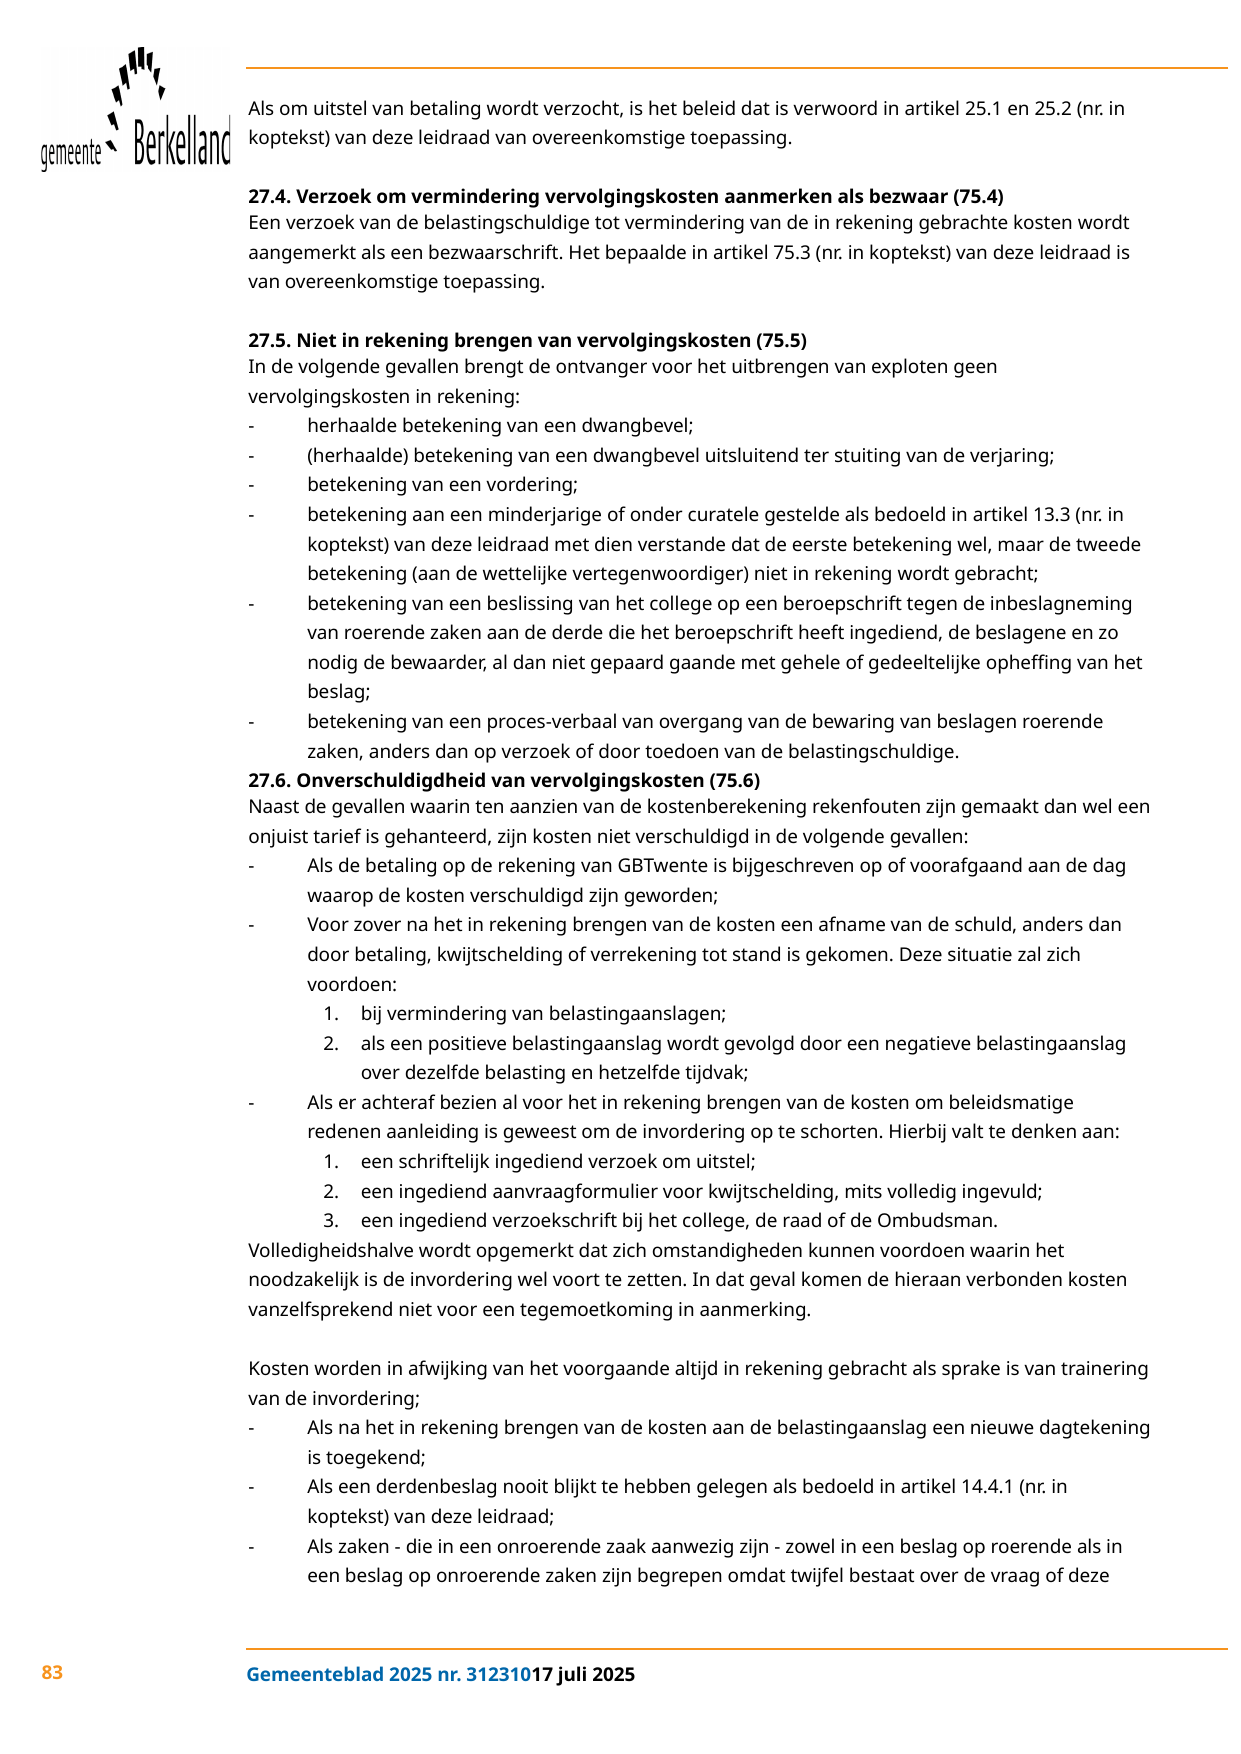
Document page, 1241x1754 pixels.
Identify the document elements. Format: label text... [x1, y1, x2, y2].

list (herhaalde) betekening van een dwangbevel uitsluitend ter stuiting van de verjaring; [248, 442, 1152, 468]
text Naast de gevallen waarin ten aanzien van de kostenberekening rekenfouten zijn gemaakt dan wel een onjuist tarief is gehanteerd, zijn kosten niet verschuldigd in de volgende gevallen: [248, 793, 1152, 848]
list als een positieve belastingaanslag wordt gevolgd door een negatieve belastingaanslag over dezelfde belasting en hetzelfde tijdvak; [323, 1030, 1152, 1085]
list herhaalde betekening van een dwangbevel; [248, 412, 1152, 438]
list betekening van een vordering; [248, 472, 1152, 497]
list een ingediend verzoekschrift bij het college, de raad of de Ombudsman. [323, 1207, 1152, 1233]
list betekening aan een minderjarige of onder curatele gestelde als bedoeld in artikel 13.3 (nr. in koptekst) van deze leidraad met dien verstande dat de eerste betekening wel, maar de tweede betekening (aan de wettelijke vertegenwoordiger) niet in rekening wordt gebracht; [248, 501, 1152, 586]
list Als een derdenbeslag nooit blijkt te hebben gelegen als bedoeld in artikel 14.4.1 (nr. in koptekst) van deze leidraad; [248, 1474, 1152, 1529]
list Als er achteraf bezien al voor het in rekening brengen van de kosten om beleidsmatige redenen aanleiding is geweest om de invordering op te schorten. Hierbij valt te denken aan: [248, 1089, 1152, 1144]
list betekening van een beslissing van het college op een beroepschrift tegen de inbeslagneming van roerende zaken aan de derde die het beroepschrift heeft ingediend, de beslagene en zo nodig de bewaarder, al dan niet gepaard gaande met gehele of gedeeltelijke opheffing van het beslag; [248, 590, 1152, 704]
text 27.4. Verzoek om vermindering vervolgingskosten aanmerken als bezwaar (75.4) [248, 183, 1152, 209]
list een schriftelijk ingediend verzoek om uitstel; [323, 1148, 1152, 1174]
text Volledigheidshalve wordt opgemerkt dat zich omstandigheden kunnen voordoen waarin het noodzakelijk is de invordering wel voort te zetten. In dat geval komen de hieraan verbonden kosten vanzelfsprekend niet voor een tegemoetkoming in aanmerking. [248, 1237, 1152, 1322]
list Voor zover na het in rekening brengen van de kosten een afname van de schuld, anders dan door betaling, kwijtschelding of verrekening tot stand is gekomen. Deze situatie zal zich voordoen: [248, 912, 1152, 996]
list Als zaken - die in een onroerende zaak aanwezig zijn - zowel in een beslag op roerende als in een beslag op onroerende zaken zijn begrepen omdat twijfel bestaat over de vraag of deze [248, 1533, 1152, 1588]
text 27.6. Onverschuldigdheid van vervolgingskosten (75.6) [248, 767, 1152, 793]
picture [41, 47, 231, 172]
text Als om uitstel van betaling wordt verzocht, is het beleid dat is verwoord in artikel 25.1 en 25.2 (nr. in koptekst) van deze leidraad van overeenkomstige toepassing. [248, 95, 1152, 150]
list een ingediend aanvraagformulier voor kwijtschelding, mits volledig ingevuld; [323, 1178, 1152, 1203]
list Als de betaling op de rekening van GBTwente is bijgeschreven op of voorafgaand aan de dag waarop de kosten verschuldigd zijn geworden; [248, 852, 1152, 908]
text In de volgende gevallen brengt de ontvanger voor het uitbrengen van exploten geen vervolgingskosten in rekening: [248, 353, 1152, 409]
text Kosten worden in afwijking van het voorgaande altijd in rekening gebracht als sprake is van trainering van de invordering; [248, 1355, 1152, 1411]
list bij vermindering van belastingaanslagen; [323, 1000, 1152, 1026]
list Als na het in rekening brengen van de kosten aan de belastingaanslag een nieuwe dagtekening is toegekend; [248, 1414, 1152, 1470]
text Een verzoek van de belastingschuldige tot vermindering van de in rekening gebrachte kosten wordt aangemerkt als een bezwaarschrift. Het bepaalde in artikel 75.3 (nr. in koptekst) van deze leidraad is van overeenkomstige toepassing. [248, 209, 1152, 294]
text 27.5. Niet in rekening brengen van vervolgingskosten (75.5) [248, 328, 1152, 353]
list betekening van een proces-verbaal van overgang van de bewaring van beslagen roerende zaken, anders dan op verzoek of door toedoen van de belastingschuldige. [248, 708, 1152, 764]
